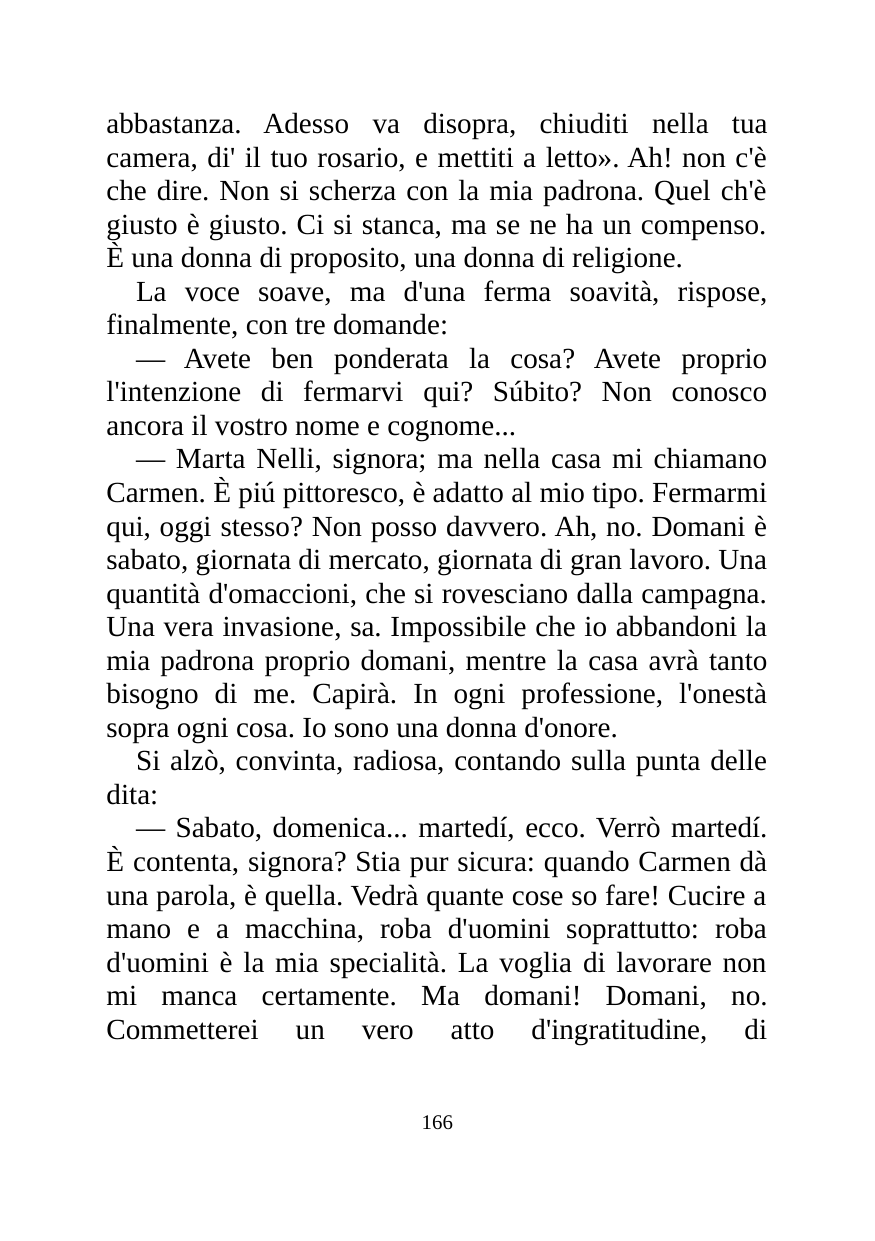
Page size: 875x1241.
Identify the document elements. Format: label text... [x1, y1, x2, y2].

text — Avete ben ponderata la cosa? Avete proprio l'intenzione di fermarvi qui? Súbito? Non conosco ancora il vostro nome e cognome... [106, 341, 768, 442]
text La voce soave, ma d'una ferma soavità, rispose, finalmente, con tre domande: [106, 274, 768, 341]
text abbastanza. Adesso va disopra, chiuditi nella tua camera, di' il tuo rosario, e mettiti a letto». Ah! non c'è che dire. Non si scherza con la mia padrona. Quel ch'è giusto è giusto. Ci si stanca, ma se ne ha un compenso. È una donna di proposito, una donna di religione. [106, 106, 768, 274]
text Si alzò, convinta, radiosa, contando sulla punta delle dita: [106, 743, 768, 811]
text — Marta Nelli, signora; ma nella casa mi chiamano Carmen. È piú pittoresco, è adatto al mio tipo. Fermarmi qui, oggi stesso? Non posso davvero. Ah, no. Domani è sabato, giornata di mercato, giornata di gran lavoro. Una quantità d'omaccioni, che si rovesciano dalla campagna. Una vera invasione, sa. Impossibile che io abbandoni la mia padrona proprio domani, mentre la casa avrà tanto bisogno di me. Capirà. In ogni professione, l'onestà sopra ogni cosa. Io sono una donna d'onore. [106, 442, 768, 743]
text — Sabato, domenica... martedí, ecco. Verrò martedí. È contenta, signora? Stia pur sicura: quando Carmen dà una parola, è quella. Vedrà quante cose so fare! Cucire a mano e a macchina, roba d'uomini soprattutto: roba d'uomini è la mia specialità. La voglia di lavorare non mi manca certamente. Ma domani! Domani, no. Commetterei un vero atto d'ingratitudine, di [106, 811, 768, 1045]
